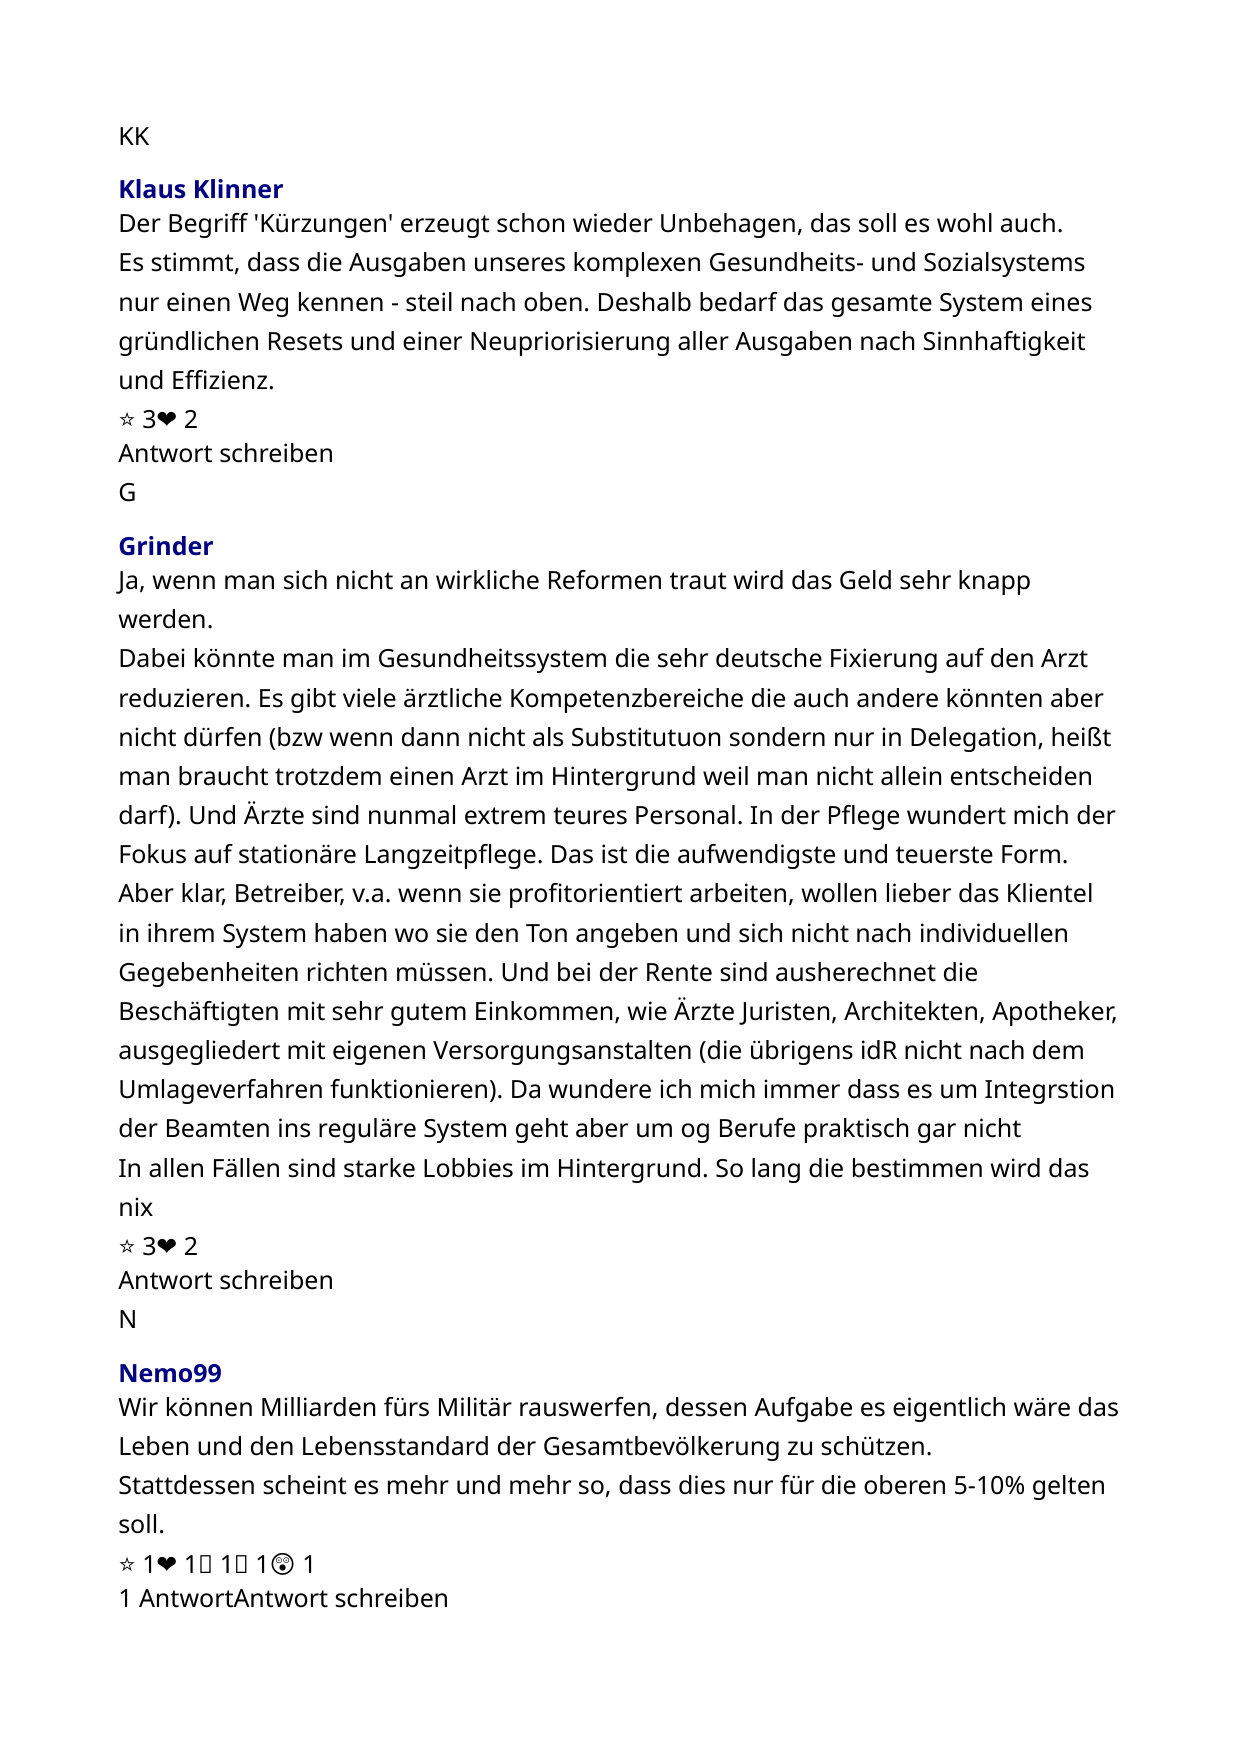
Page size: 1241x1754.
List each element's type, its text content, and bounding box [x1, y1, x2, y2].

subtitle Nemo99 [118, 1356, 1122, 1390]
text ⭐️ 1❤️ 1🙁 1🤨 1😲 1 [118, 1546, 1122, 1580]
text Antwort schreiben [118, 436, 1122, 470]
text In allen Fällen sind starke Lobbies im Hintergrund. So lang die bestimmen wird das nix [118, 1150, 1122, 1223]
text G [118, 475, 1122, 509]
text Antwort schreiben [118, 1263, 1122, 1297]
text N [118, 1302, 1122, 1336]
text ⭐️ 3❤️ 2 [118, 1229, 1122, 1263]
subtitle Grinder [118, 529, 1122, 563]
text Wir können Milliarden fürs Militär rauswerfen, dessen Aufgabe es eigentlich wäre das Leben und den Lebensstandard der Gesamtbevölkerung zu schützen. [118, 1390, 1122, 1463]
text Dabei könnte man im Gesundheitssystem die sehr deutsche Fixierung auf den Arzt reduzieren. Es gibt viele ärztliche Kompetenzbereiche die auch andere könnten aber nicht dürfen (bzw wenn dann nicht als Substitutuon sondern nur in Delegation, heißt man braucht trotzdem einen Arzt im Hintergrund weil man nicht allein entscheiden darf). Und Ärzte sind nunmal extrem teures Personal. In der Pflege wundert mich der Fokus auf stationäre Langzeitpflege. Das ist die aufwendigste und teuerste Form. Aber klar, Betreiber, v.a. wenn sie profitorientiert arbeiten, wollen lieber das Klientel in ihrem System haben wo sie den Ton angeben und sich nicht nach individuellen Gegebenheiten richten müssen. Und bei der Rente sind ausherechnet die Beschäftigten mit sehr gutem Einkommen, wie Ärzte Juristen, Architekten, Apotheker, ausgegliedert mit eigenen Versorgungsanstalten (die übrigens idR nicht nach dem Umlageverfahren funktionieren). Da wundere ich mich immer dass es um Integrstion der Beamten ins reguläre System geht aber um og Berufe praktisch gar nicht [118, 641, 1122, 1145]
text ⭐️ 3❤️ 2 [118, 402, 1122, 436]
text Es stimmt, dass die Ausgaben unseres komplexen Gesundheits- und Sozialsystems nur einen Weg kennen - steil nach oben. Deshalb bedarf das gesamte System eines gründlichen Resets und einer Neupriorisierung aller Ausgaben nach Sinnhaftigkeit und Effizienz. [118, 245, 1122, 397]
subtitle Klaus Klinner [118, 172, 1122, 206]
text Der Begriff 'Kürzungen' erzeugt schon wieder Unbehagen, das soll es wohl auch. [118, 206, 1122, 240]
text 1 AntwortAntwort schreiben [118, 1580, 1122, 1614]
text Ja, wenn man sich nicht an wirkliche Reformen traut wird das Geld sehr knapp werden. [118, 563, 1122, 636]
text KK [118, 118, 1122, 152]
text Stattdessen scheint es mehr und mehr so, dass dies nur für die oberen 5-10% gelten soll. [118, 1468, 1122, 1541]
